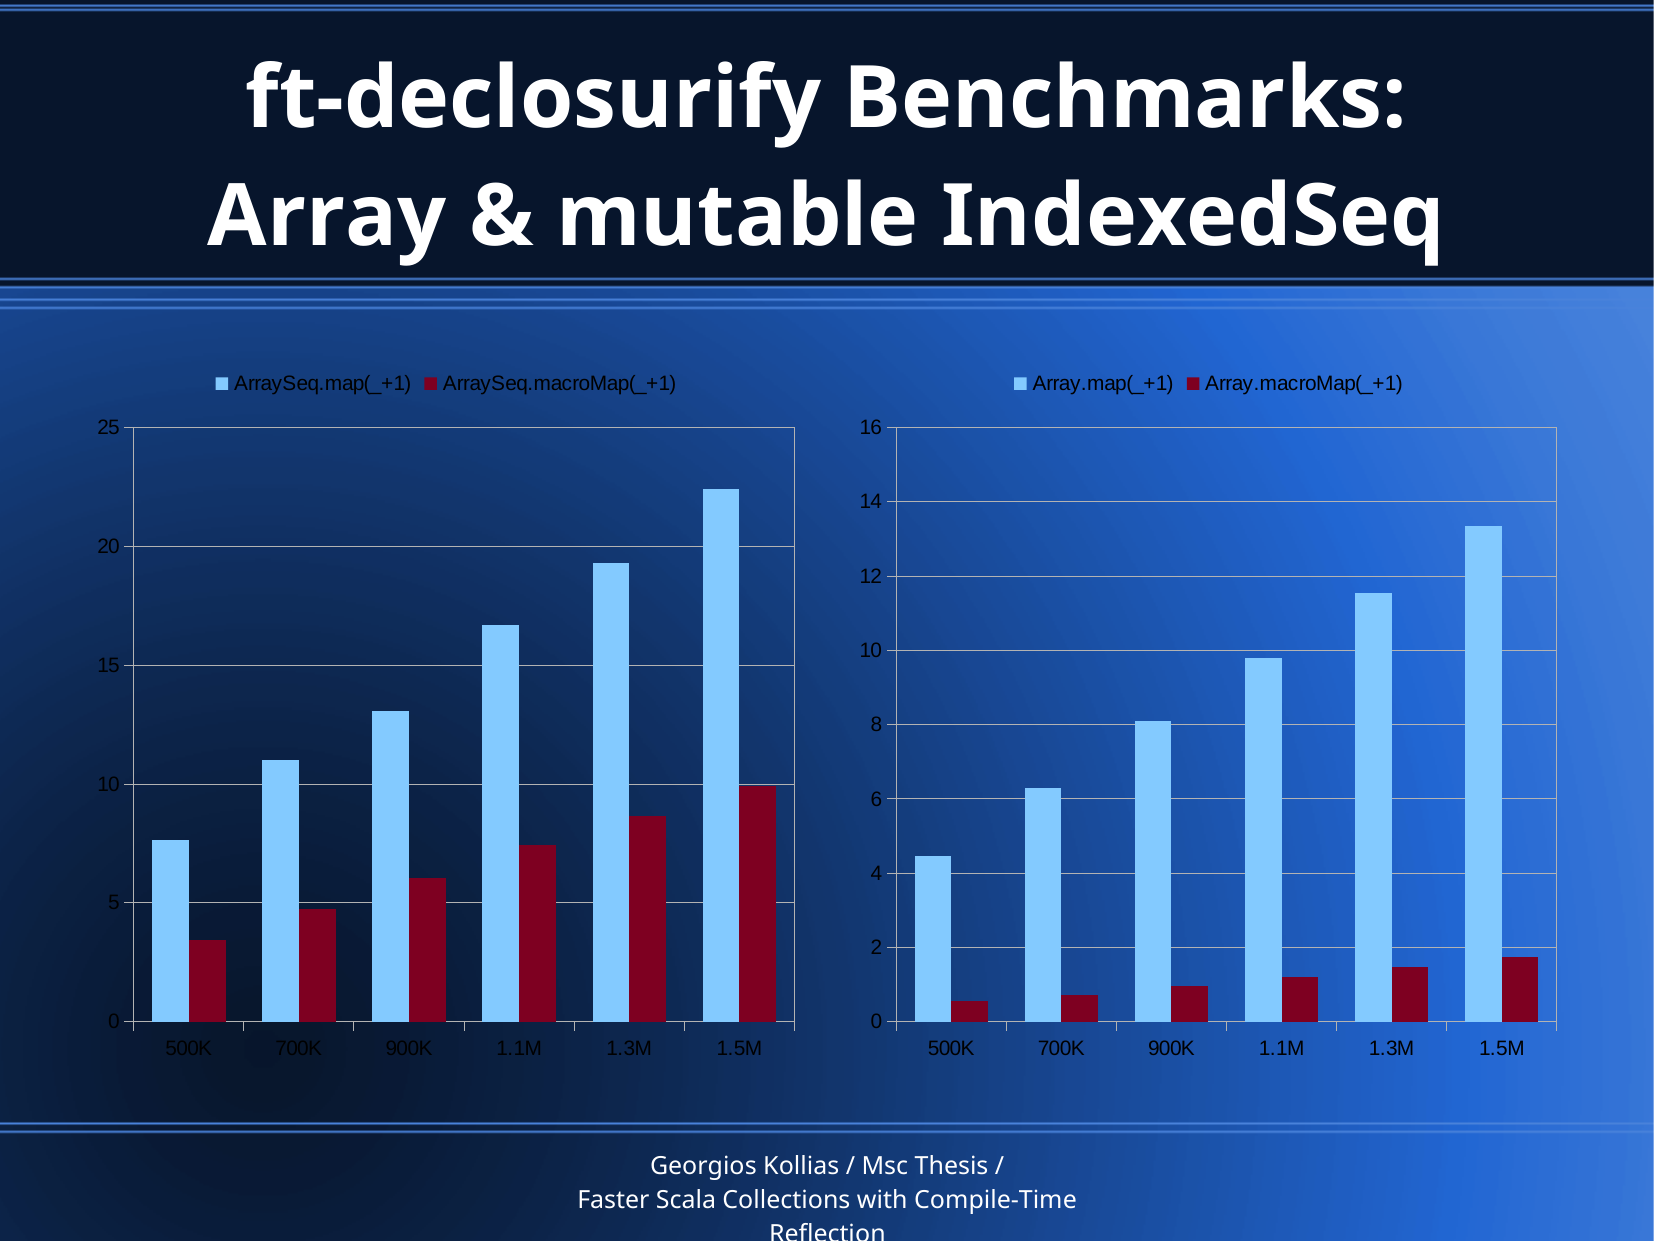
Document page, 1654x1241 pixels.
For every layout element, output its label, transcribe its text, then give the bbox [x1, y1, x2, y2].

picture [0, 0, 1654, 1241]
chart [845, 355, 1572, 1075]
picture [774, 1226, 780, 1233]
title ft-declosurify Benchmarks: Array & mutable IndexedSeq [82, 49, 1571, 257]
picture [774, 1235, 781, 1241]
picture [874, 1230, 881, 1241]
picture [859, 1230, 866, 1240]
chart [82, 355, 809, 1075]
